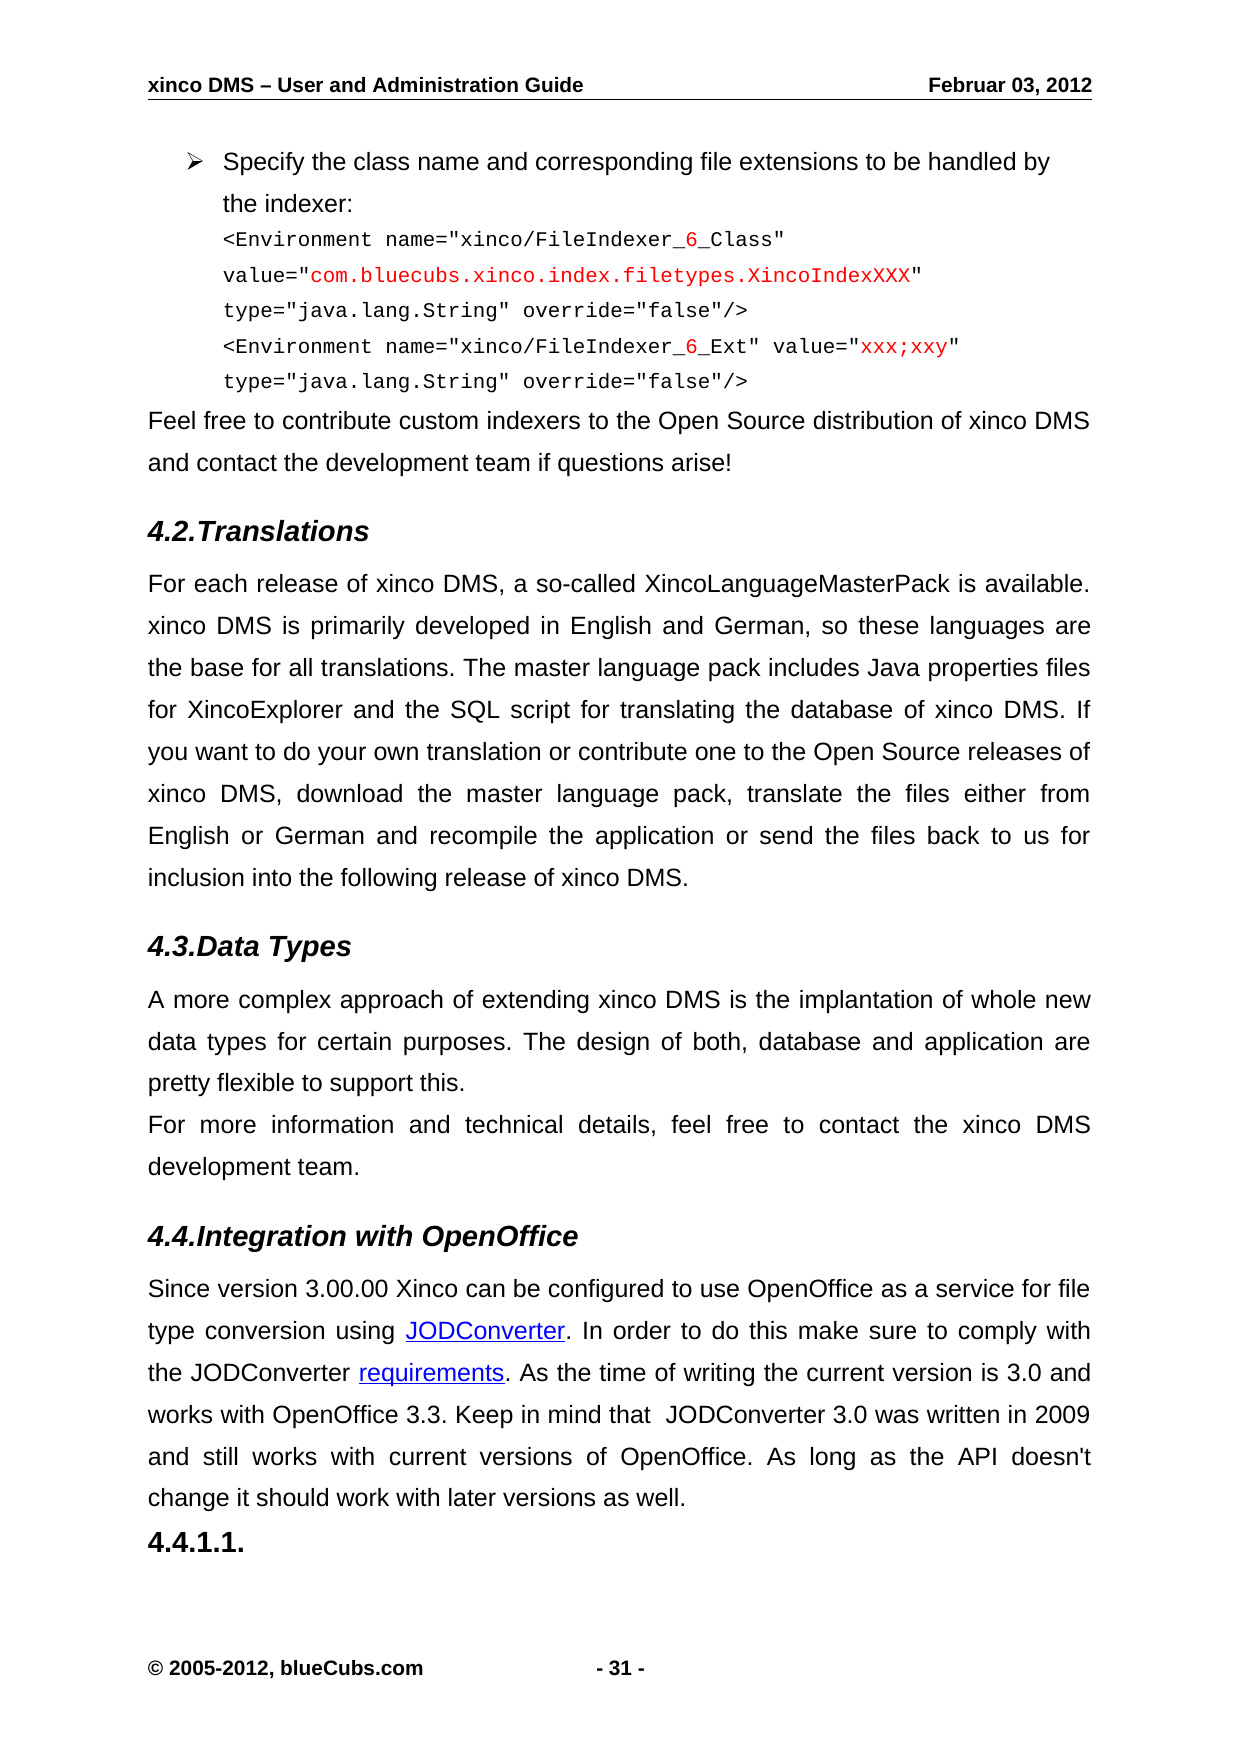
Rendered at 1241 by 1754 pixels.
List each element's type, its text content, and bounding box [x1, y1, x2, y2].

text A more complex approach of extending xinco DMS is the implantation of whole new data types for certain purposes. The design of both, database and application are pretty flexible to support this. [148, 985, 1092, 1097]
text For each release of xinco DMS, a so-called XincoLanguageMasterPack is available. xinco DMS is primarily developed in English and German, so these languages are the base for all translations. The master language pack includes Java properties files for XincoExplorer and the SQL script for translating the database of xinco DMS. If you want to do your own translation or contribute one to the Open Source releases of xinco DMS, download the master language pack, translate the files either from English or German and recompile the application or send the files back to us for inclusion into the following release of xinco DMS. [148, 570, 1092, 891]
text Since version 3.00.00 Xinco can be configured to use OpenOffice as a service for file type conversion using JODConverter. In order to do this make sure to comply with the JODConverter requirements. As the time of writing the current version is 3.0 and works with OpenOffice 3.3. Keep in mind that JODConverter 3.0 was written in 2009 and still works with current versions of OpenOffice. As long as the API doesn't change it should work with later versions as well. [148, 1275, 1092, 1512]
subtitle Integration with OpenOffice [148, 1220, 1092, 1252]
text Feel free to contribute custom indexers to the Open Source distribution of xinco DMS and contact the development team if questions arise! [148, 406, 1092, 476]
subtitle Data Types [148, 930, 1092, 963]
text For more information and technical details, feel free to contact the xinco DMS development team. [148, 1111, 1092, 1181]
subtitle Translations [148, 515, 1092, 548]
list Specify the class name and corresponding file extensions to be handled by the indexer: <Environment name="xinco/FileIndexer_6_Class" value="com.bluecubs.xinco.index.filetypes.XincoIndexXXX" type="java.lang.String" override="false"/> <Environment name="xinco/FileIndexer_6_Ext" value="xxx;xxy" type="java.lang.String" override="false"/> [185, 148, 1092, 395]
